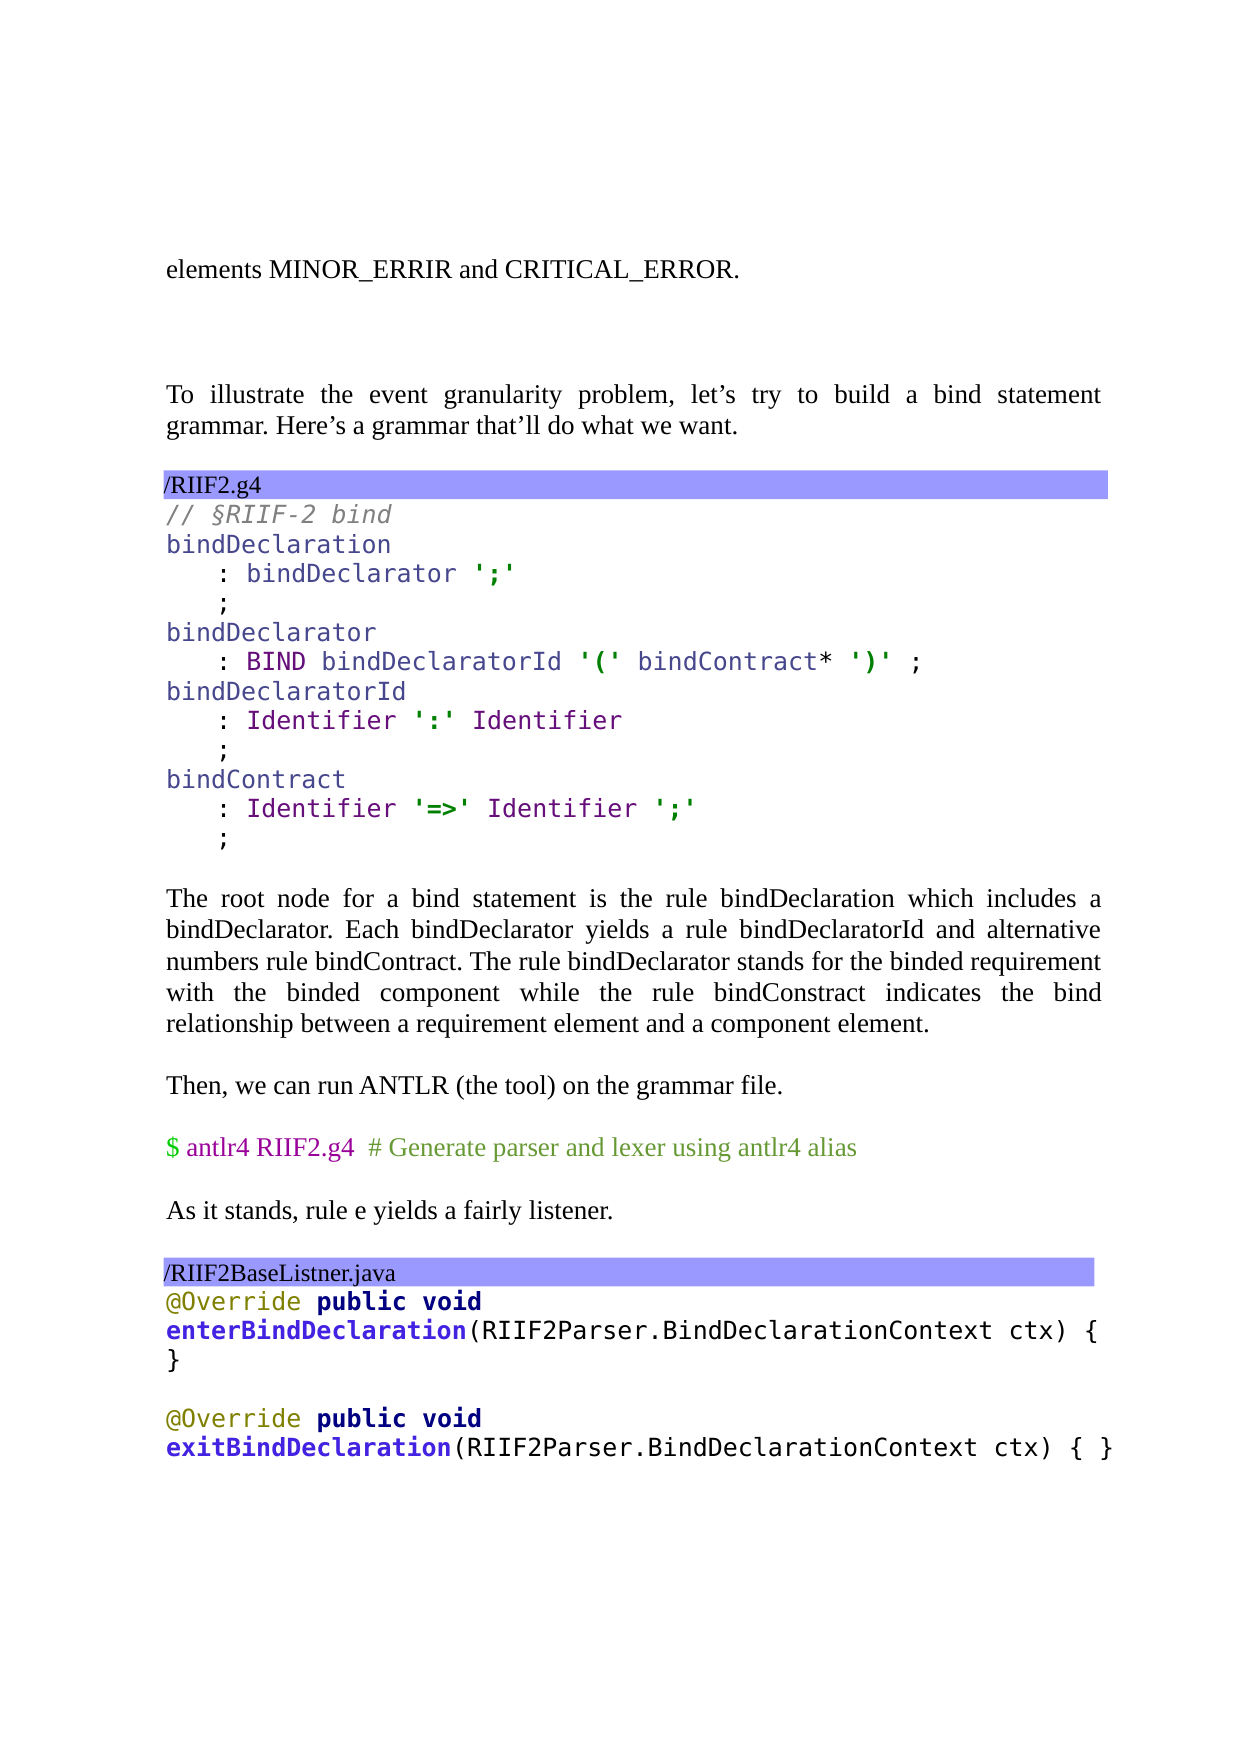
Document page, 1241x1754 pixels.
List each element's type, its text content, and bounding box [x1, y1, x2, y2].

text @Override public void exitBindDeclaration(RIIF2Parser.BindDeclarationContext ctx) { } [166, 1404, 1121, 1462]
text : Identifier ':' Identifier [166, 706, 1121, 735]
text elements MINOR_ERRIR and CRITICAL_ERROR. [166, 253, 1103, 285]
text The root node for a bind statement is the rule bindDeclaration which includes a bindDeclarator. Each bindDeclarator yields a rule bindDeclaratorId and alternative numbers rule bindContract. The rule bindDeclarator stands for the binded requirement with the binded component while the rule bindConstract indicates the bind relationship between a requirement element and a component element. [166, 882, 1103, 1038]
text $ antlr4 RIIF2.g4 # Generate parser and lexer using antlr4 alias [166, 1132, 1103, 1163]
text bindDeclarator [166, 618, 1121, 647]
text ; [166, 735, 1121, 765]
text Then, we can run ANTLR (the tool) on the grammar file. [166, 1069, 1103, 1100]
text To illustrate the event granularity problem, let’s try to build a bind statement grammar. Here’s a grammar that’ll do what we want. [166, 378, 1103, 440]
text : bindDeclarator ';' [166, 559, 1121, 588]
text : BIND bindDeclaratorId '(' bindContract* ')' ; [166, 647, 1121, 677]
text ; [166, 823, 1121, 853]
text bindContract [166, 765, 1121, 794]
text bindDeclaratorId [166, 677, 1121, 706]
text // §RIIF-2 bind [166, 501, 1103, 530]
text : Identifier '=>' Identifier ';' [166, 794, 1121, 823]
text As it stands, rule e yields a fairly listener. [166, 1194, 1103, 1225]
text ; [166, 588, 1121, 618]
text bindDeclaration [166, 530, 1121, 559]
text @Override public void enterBindDeclaration(RIIF2Parser.BindDeclarationContext ctx) { } [166, 1287, 1103, 1375]
